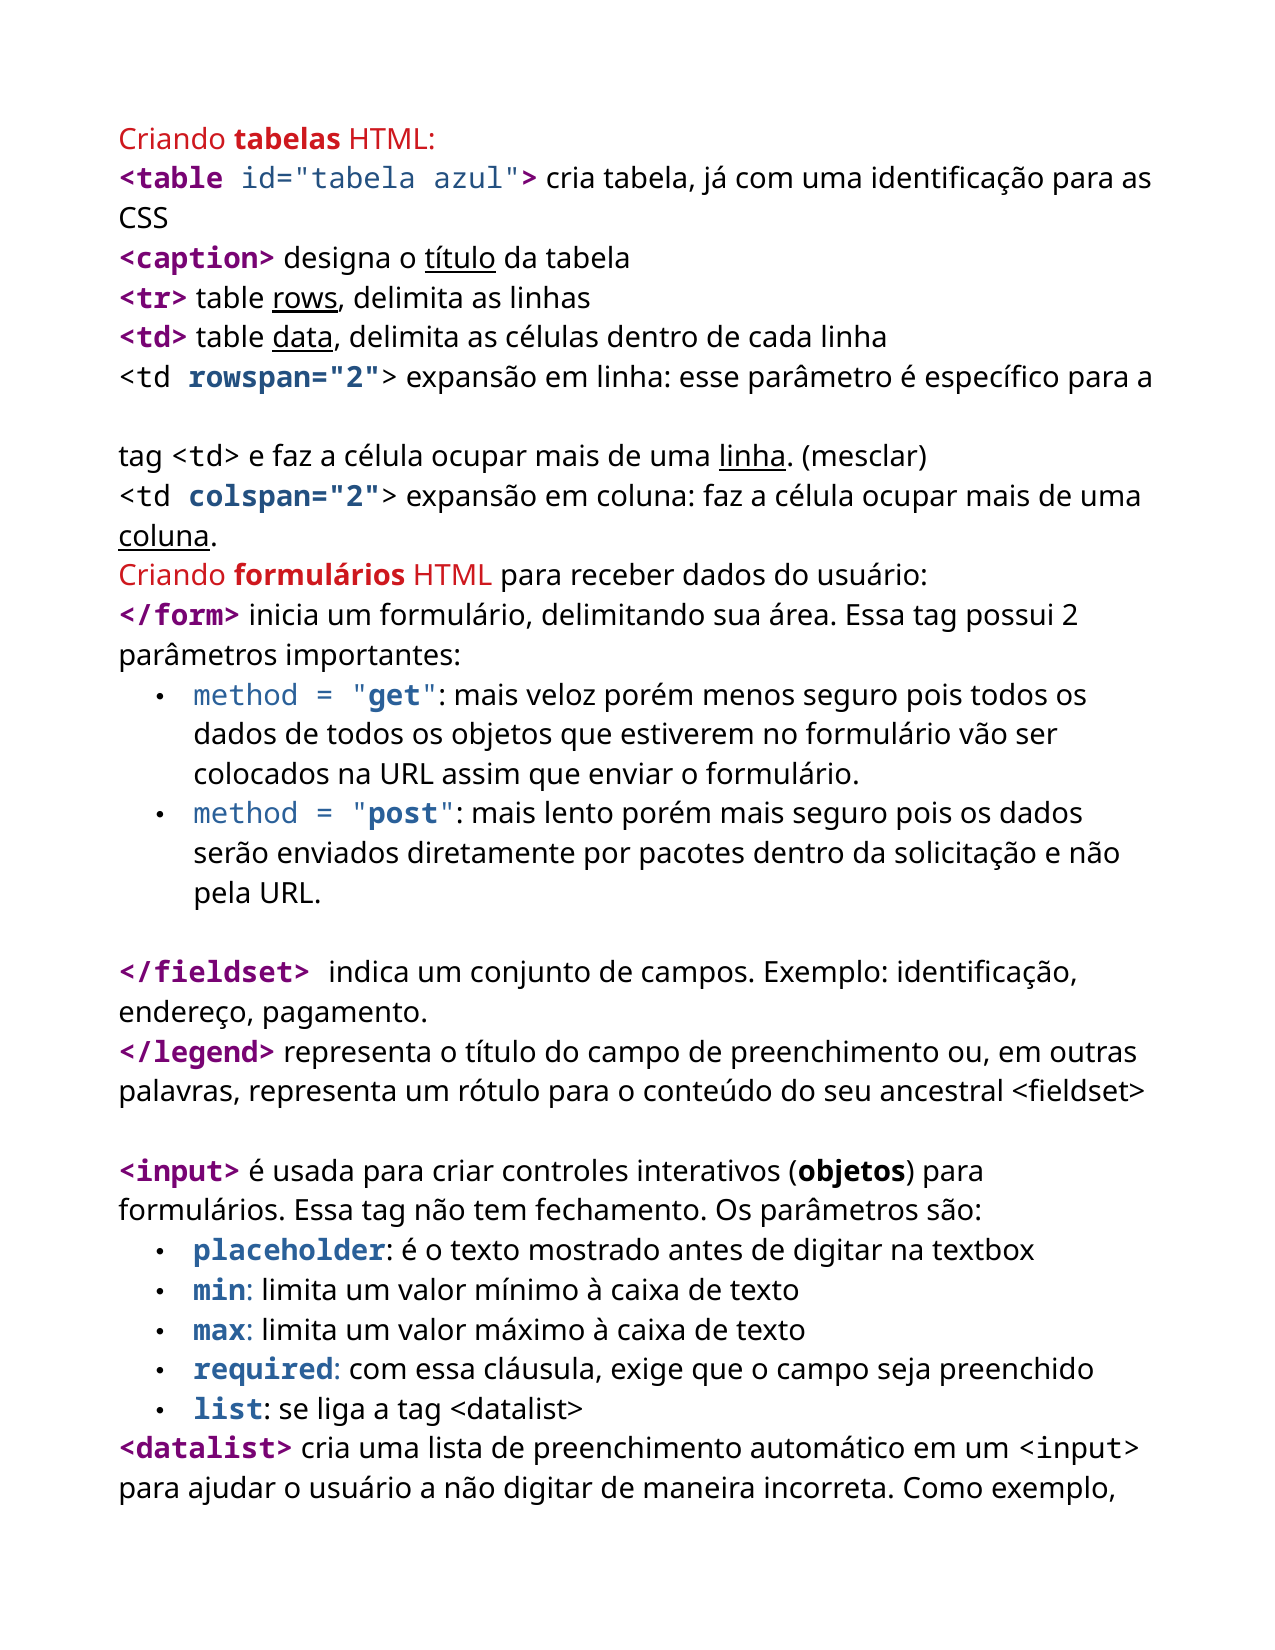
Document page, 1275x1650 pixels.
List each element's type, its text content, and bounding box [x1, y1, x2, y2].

list placeholder: é o texto mostrado antes de digitar na textbox [156, 1229, 1157, 1269]
list method = "get": mais veloz porém menos seguro pois todos os dados de todos os objetos que estiverem no formulário vão ser colocados na URL assim que enviar o formulário. [156, 674, 1157, 793]
text </fieldset> indica um conjunto de campos. Exemplo: identificação, endereço, pagamento. [118, 952, 1157, 1031]
text Criando tabelas HTML: <table id="tabela azul"> cria tabela, já com uma identificação para as CSS <caption> designa o título da tabela <tr> table rows, delimita as linhas <td> table data, delimita as células dentro de cada linha <td rowspan="2"> expansão em linha: esse parâmetro é específico para a tag <td> e faz a célula ocupar mais de uma linha. (mesclar) <td colspan="2"> expansão em coluna: faz a célula ocupar mais de uma coluna. [118, 118, 1157, 555]
list list: se liga a tag <datalist> [156, 1388, 1157, 1428]
list max: limita um valor máximo à caixa de texto [156, 1309, 1157, 1348]
list required: com essa cláusula, exige que o campo seja preenchido [156, 1348, 1157, 1388]
text </legend> representa o título do campo de preenchimento ou, em outras palavras, representa um rótulo para o conteúdo do seu ancestral <fieldset> <input> é usada para criar controles interativos (objetos) para formulários. Essa tag não tem fechamento. Os parâmetros são: [118, 1031, 1157, 1229]
list method = "post": mais lento porém mais seguro pois os dados serão enviados diretamente por pacotes dentro da solicitação e não pela URL. [156, 793, 1157, 912]
list min: limita um valor mínimo à caixa de texto [156, 1269, 1157, 1309]
text </form> inicia um formulário, delimitando sua área. Essa tag possui 2 parâmetros importantes: [118, 594, 1157, 674]
text <datalist> cria uma lista de preenchimento automático em um <input> para ajudar o usuário a não digitar de maneira incorreta. Como exemplo, [118, 1428, 1157, 1507]
text Criando formulários HTML para receber dados do usuário: [118, 555, 1157, 594]
